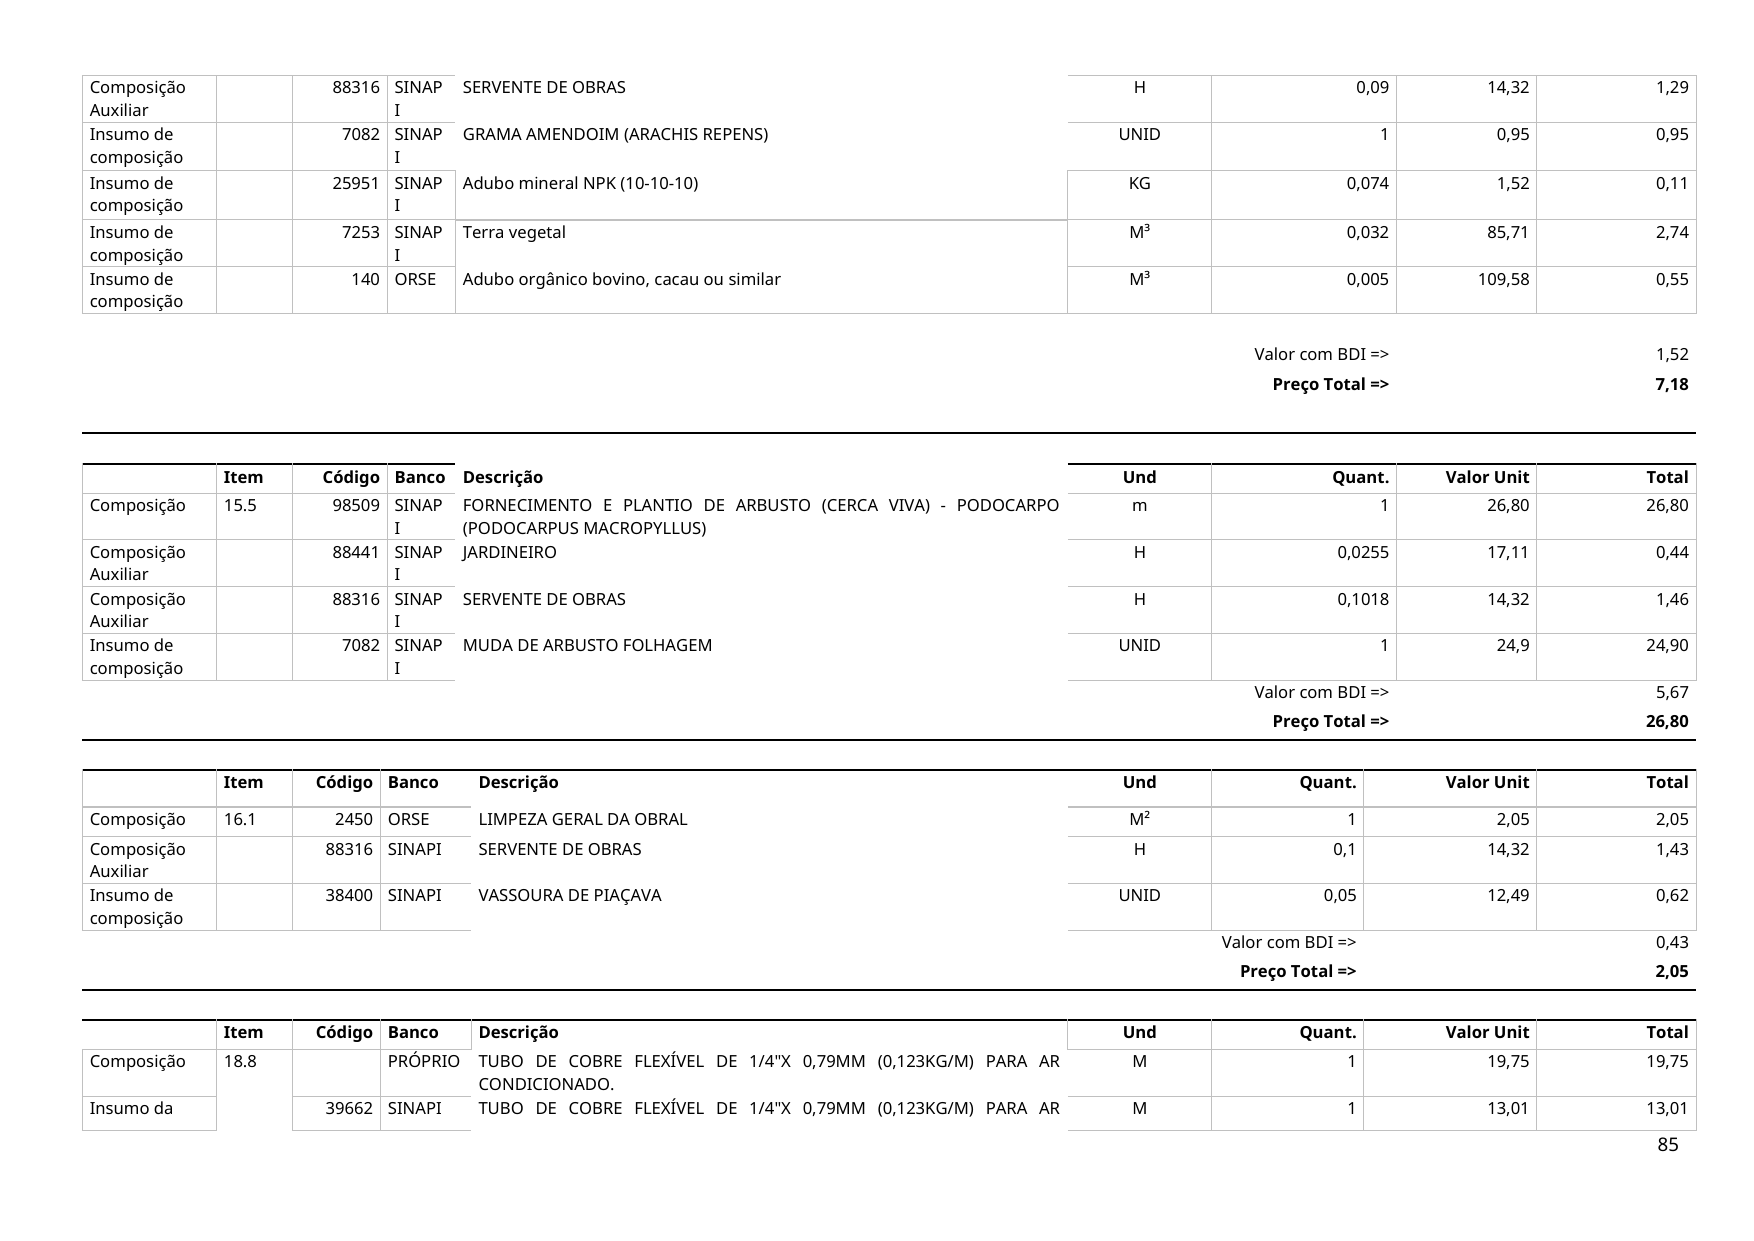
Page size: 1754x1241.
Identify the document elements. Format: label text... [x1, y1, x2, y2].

table_cell M [1068, 1097, 1211, 1130]
table_cell Und [1068, 465, 1211, 493]
table_cell MUDA DE ARBUSTO FOLHAGEM [455, 633, 1068, 680]
table_cell [217, 1096, 292, 1130]
table_cell Descrição [471, 771, 1068, 806]
table_cell [217, 123, 292, 170]
table_cell Adubo orgânico bovino, cacau ou similar [456, 266, 1067, 313]
table_cell [1364, 960, 1537, 989]
table_cell 0,005 [1212, 267, 1396, 313]
table_cell [1696, 313, 1702, 343]
table_cell [1068, 931, 1211, 959]
table_cell Composição Auxiliar [83, 837, 216, 883]
table_cell [216, 434, 292, 463]
table_cell 24,9 [1397, 634, 1536, 680]
table_cell Insumo de composição [83, 123, 216, 170]
table_cell M³ [1068, 220, 1211, 266]
table_cell Composição [83, 494, 216, 539]
table_cell [293, 1050, 380, 1096]
table_cell 0,44 [1537, 540, 1696, 586]
table_cell 0,62 [1537, 884, 1696, 930]
table_cell [387, 343, 455, 372]
table_cell 26,80 [1537, 710, 1696, 739]
table_cell Adubo mineral NPK (10-10-10) [456, 170, 1067, 219]
table_cell [1697, 806, 1702, 836]
table_cell [1696, 710, 1702, 739]
table_cell 5,67 [1537, 681, 1696, 709]
table_cell 19,75 [1364, 1050, 1536, 1096]
table_cell Terra vegetal [456, 221, 1067, 266]
table_cell [1702, 122, 1713, 170]
table_cell 39662 [293, 1097, 380, 1130]
table_cell ORSE [381, 808, 471, 836]
table_cell [1396, 343, 1537, 372]
table_cell [1702, 930, 1713, 959]
table_cell [292, 434, 387, 463]
table_cell [83, 465, 216, 493]
table_cell [217, 267, 292, 313]
table_cell [387, 402, 455, 432]
table_cell TUBO DE COBRE FLEXÍVEL DE 1/4"X 0,79MM (0,123KG/M) PARA AR CONDICIONADO. [471, 1049, 1068, 1096]
table_cell 1,43 [1537, 837, 1696, 883]
table_cell [1697, 463, 1702, 493]
table_cell [387, 434, 455, 463]
table_cell [1702, 806, 1713, 836]
table_cell [292, 314, 387, 343]
table_cell [1702, 836, 1713, 883]
table_cell 13,01 [1364, 1097, 1536, 1130]
table_cell [1702, 1019, 1713, 1049]
table_cell SERVENTE DE OBRAS [471, 836, 1068, 883]
table_cell Insumo de composição [83, 634, 216, 680]
table_cell [82, 373, 216, 402]
table_cell 7,18 [1537, 373, 1696, 402]
table_cell [1537, 434, 1696, 463]
table_cell [217, 540, 292, 586]
table_cell Insumo de composição [83, 884, 216, 930]
table_cell [82, 710, 216, 739]
table_cell 1,46 [1537, 587, 1696, 633]
table_cell [292, 960, 380, 989]
table_cell 16.1 [217, 808, 292, 836]
table_cell [1068, 373, 1211, 402]
table_cell 0,43 [1537, 931, 1696, 959]
table_cell SERVENTE DE OBRAS [455, 586, 1068, 633]
table_cell [1696, 739, 1702, 769]
table_cell 24,90 [1537, 634, 1696, 680]
table_cell [1696, 960, 1702, 989]
table_cell [1696, 373, 1702, 402]
table_cell H [1068, 76, 1211, 122]
table_cell [1702, 769, 1713, 806]
table_cell [1702, 266, 1713, 313]
table_cell [82, 343, 216, 372]
table_cell Item [217, 465, 292, 493]
table_cell 0,0255 [1212, 540, 1396, 586]
table_cell [1702, 960, 1713, 989]
table_cell [292, 373, 387, 402]
table_cell SINAPI [381, 837, 471, 883]
table_cell SINAPI [388, 540, 455, 586]
table_cell [1697, 883, 1702, 930]
table_cell [216, 314, 292, 343]
table_cell [1697, 769, 1702, 806]
table_cell Quant. [1212, 1021, 1363, 1049]
table_cell Preço Total => [1211, 373, 1396, 402]
table_cell 38400 [293, 884, 380, 930]
table_cell [1697, 75, 1702, 122]
table_cell 14,32 [1364, 837, 1536, 883]
table_cell Valor com BDI => [1211, 343, 1396, 372]
table_cell 14,32 [1397, 76, 1536, 122]
table_cell Valor com BDI => [1211, 681, 1396, 709]
table_cell [1702, 633, 1713, 680]
table_cell 0,074 [1212, 171, 1396, 219]
table_cell [471, 930, 1068, 959]
table_cell [1697, 493, 1702, 539]
table_cell [217, 587, 292, 633]
table_cell Insumo da [83, 1097, 216, 1130]
table_cell [1396, 681, 1537, 709]
table_cell Insumo de composição [83, 267, 216, 313]
table_cell 1 [1212, 1050, 1363, 1096]
table_cell SINAPI [388, 123, 455, 170]
table_cell 88316 [293, 837, 380, 883]
table_cell [1697, 170, 1702, 219]
table_cell [1396, 402, 1537, 432]
table_cell 2,05 [1537, 808, 1696, 836]
table_cell [1697, 219, 1702, 266]
table_cell VASSOURA DE PIAÇAVA [471, 883, 1068, 930]
table_cell H [1068, 837, 1211, 883]
table_cell Banco [388, 465, 455, 493]
table_cell 0,1 [1212, 837, 1363, 883]
table_cell [216, 681, 292, 709]
table_cell [292, 681, 387, 709]
table_cell 0,95 [1397, 123, 1536, 170]
table_cell [216, 960, 292, 989]
table_cell [1702, 313, 1713, 343]
table_cell M [1068, 1050, 1211, 1096]
table_cell [455, 680, 1068, 709]
table_cell Descrição [472, 1021, 1067, 1049]
table_cell Total [1537, 465, 1696, 493]
table_cell [292, 931, 380, 959]
table_cell [1702, 219, 1713, 266]
table_cell M³ [1068, 267, 1211, 313]
table_cell 0,05 [1212, 884, 1363, 930]
table_cell [1068, 402, 1211, 432]
table_cell UNID [1068, 884, 1211, 930]
table_cell [83, 771, 216, 806]
table_cell [1211, 402, 1396, 432]
table_cell [455, 343, 1068, 372]
table_cell [455, 710, 1068, 739]
table_cell 85,71 [1397, 220, 1536, 266]
table_cell 7082 [293, 123, 387, 170]
table_cell [217, 634, 292, 680]
table_cell Preço Total => [1211, 710, 1396, 739]
table_cell [1696, 680, 1702, 709]
table_cell [82, 1021, 216, 1049]
table_cell 98509 [293, 494, 387, 539]
table_cell [387, 373, 455, 402]
table_cell 26,80 [1537, 494, 1696, 539]
table_cell [1702, 75, 1713, 122]
table_cell [455, 402, 1068, 432]
table_cell [1697, 633, 1702, 680]
table_cell 15.5 [217, 494, 292, 539]
table_cell [387, 314, 455, 343]
table_cell 1 [1212, 808, 1363, 836]
table_cell 1,52 [1397, 171, 1536, 219]
table_cell Composição Auxiliar [83, 587, 216, 633]
table_cell [1537, 402, 1696, 432]
table_cell Total [1537, 771, 1696, 806]
table_cell 109,58 [1397, 267, 1536, 313]
table_cell [1696, 343, 1702, 372]
table_cell [217, 837, 292, 883]
table_cell [82, 741, 1696, 769]
table_cell [1068, 681, 1211, 709]
table_cell SINAPI [388, 494, 455, 539]
table_cell [1702, 883, 1713, 930]
table_cell [1696, 930, 1702, 959]
table_cell m [1068, 494, 1211, 539]
table_cell [292, 710, 387, 739]
table_cell 2,05 [1537, 960, 1696, 989]
table_cell [1702, 343, 1713, 372]
table_cell [1702, 463, 1713, 493]
table_cell 13,01 [1537, 1097, 1696, 1130]
table_cell [1702, 710, 1713, 739]
table_cell [387, 710, 455, 739]
table_cell [292, 343, 387, 372]
table_cell [217, 220, 292, 266]
table_cell [387, 681, 455, 709]
table_cell [292, 402, 387, 432]
table_cell 1 [1212, 494, 1396, 539]
table_cell [1697, 1019, 1702, 1049]
table_cell 1 [1212, 1097, 1363, 1130]
table_cell [1702, 680, 1713, 709]
table_cell [1702, 1096, 1713, 1130]
table_cell [82, 314, 216, 343]
table_cell [1702, 539, 1713, 586]
table_cell Composição Auxiliar [83, 540, 216, 586]
table_cell Composição [83, 808, 216, 836]
table_cell 7253 [293, 220, 387, 266]
table_cell [1702, 586, 1713, 633]
table_cell ORSE [388, 267, 455, 313]
table_cell [217, 884, 292, 930]
table_cell [216, 343, 292, 372]
table_cell Código [293, 1021, 380, 1049]
table_cell [1697, 586, 1702, 633]
table_cell H [1068, 587, 1211, 633]
table_cell [1396, 373, 1537, 402]
table_cell 88441 [293, 540, 387, 586]
table_cell 26,80 [1397, 494, 1536, 539]
table_cell [455, 314, 1068, 343]
table_cell Preço Total => [1211, 960, 1364, 989]
table_cell 0,95 [1537, 123, 1696, 170]
table_cell [82, 434, 216, 463]
table_cell [1702, 432, 1713, 463]
table_cell Insumo de composição [83, 171, 216, 219]
table_cell [1697, 122, 1702, 170]
table_cell Quant. [1212, 771, 1363, 806]
table_cell [1702, 493, 1713, 539]
table_cell 12,49 [1364, 884, 1536, 930]
table_cell [82, 991, 1696, 1019]
table_cell SINAPI [381, 884, 471, 930]
table_cell 7082 [293, 634, 387, 680]
table_cell JARDINEIRO [455, 539, 1068, 586]
table_cell 19,75 [1537, 1050, 1696, 1096]
table_cell [1537, 314, 1696, 343]
table_cell SERVENTE DE OBRAS [455, 75, 1068, 122]
table_cell [1396, 710, 1537, 739]
table_cell [380, 960, 471, 989]
table_cell [1696, 432, 1702, 463]
table_cell H [1068, 540, 1211, 586]
table_cell 0,11 [1537, 171, 1696, 219]
table_cell [1696, 989, 1702, 1019]
table_cell [1702, 1049, 1713, 1096]
table_cell 1,29 [1537, 76, 1696, 122]
table_cell [1696, 402, 1702, 432]
table_cell [380, 931, 471, 959]
table_cell Banco [381, 1021, 471, 1049]
table_cell [82, 681, 216, 709]
table_cell SINAPI [388, 220, 455, 266]
table_cell 88316 [293, 76, 387, 122]
table_cell 1 [1212, 123, 1396, 170]
table_cell [216, 710, 292, 739]
table_cell [1697, 266, 1702, 313]
table_cell SINAPI [381, 1097, 471, 1130]
table_cell [82, 960, 216, 989]
table_cell 14,32 [1397, 587, 1536, 633]
table_cell [1702, 170, 1713, 219]
table_cell 0,1018 [1212, 587, 1396, 633]
table_cell [1702, 402, 1713, 432]
table_cell PRÓPRIO [381, 1050, 471, 1096]
table_cell 2,05 [1364, 808, 1536, 836]
table_cell [217, 76, 292, 122]
table_cell SINAPI [388, 171, 455, 219]
table_cell [1068, 314, 1211, 343]
table_cell TUBO DE COBRE FLEXÍVEL DE 1/4"X 0,79MM (0,123KG/M) PARA AR [471, 1096, 1068, 1130]
table_cell UNID [1068, 634, 1211, 680]
table_cell 0,032 [1212, 220, 1396, 266]
table_cell [1068, 343, 1211, 372]
table_cell UNID [1068, 123, 1211, 170]
table_cell Descrição [455, 463, 1068, 493]
table_cell [216, 402, 292, 432]
table_cell [455, 434, 1068, 463]
table_cell [1068, 960, 1211, 989]
table_cell [1702, 739, 1713, 769]
table_cell [1364, 931, 1537, 959]
table_cell Item [217, 771, 292, 806]
table_cell Total [1537, 1021, 1696, 1049]
table_cell 2450 [293, 808, 380, 836]
table_cell 18.8 [217, 1050, 292, 1096]
table_cell 0,55 [1537, 267, 1696, 313]
table_cell [1697, 539, 1702, 586]
table_cell M² [1068, 808, 1211, 836]
table_cell [216, 931, 292, 959]
table_cell Insumo de composição [83, 220, 216, 266]
table_cell [1396, 314, 1537, 343]
table_cell SINAPI [388, 587, 455, 633]
table_cell Valor Unit [1364, 1021, 1536, 1049]
table_cell [82, 931, 216, 959]
table_cell [216, 373, 292, 402]
table_cell Código [293, 465, 387, 493]
table_cell [1702, 989, 1713, 1019]
table_cell Código [293, 771, 380, 806]
table_cell 2,74 [1537, 220, 1696, 266]
table_cell [1702, 373, 1713, 402]
table_cell SINAPI [388, 76, 455, 122]
table_cell [1211, 434, 1396, 463]
table_cell 1 [1212, 634, 1396, 680]
table_cell [1068, 434, 1211, 463]
table_cell FORNECIMENTO E PLANTIO DE ARBUSTO (CERCA VIVA) - PODOCARPO (PODOCARPUS MACROPYLLUS) [455, 493, 1068, 539]
table_cell Und [1068, 1021, 1211, 1049]
table_cell 1,52 [1537, 343, 1696, 372]
table_cell SINAPI [388, 634, 455, 680]
table_cell Item [217, 1021, 292, 1049]
table_cell [1211, 314, 1396, 343]
table_cell Und [1068, 771, 1211, 806]
table_cell LIMPEZA GERAL DA OBRAL [471, 806, 1068, 836]
table_cell [1697, 836, 1702, 883]
table_cell [1068, 710, 1211, 739]
table_cell [1697, 1049, 1702, 1096]
table_cell [455, 373, 1068, 402]
table_cell [1396, 434, 1537, 463]
table_cell Valor com BDI => [1211, 931, 1364, 959]
table_cell [217, 171, 292, 219]
table_cell 140 [293, 267, 387, 313]
table_cell KG [1068, 171, 1211, 219]
table_cell Valor Unit [1364, 771, 1536, 806]
table_cell [1697, 1096, 1702, 1130]
table_cell Composição [83, 1050, 216, 1096]
table_cell [471, 960, 1068, 989]
table_cell Valor Unit [1397, 465, 1536, 493]
table_cell 25951 [293, 171, 387, 219]
table_cell Composição Auxiliar [83, 76, 216, 122]
table_cell [82, 402, 216, 432]
table_cell 17,11 [1397, 540, 1536, 586]
table_cell 0,09 [1212, 76, 1396, 122]
table_cell 88316 [293, 587, 387, 633]
table_cell Banco [381, 771, 471, 806]
table_cell GRAMA AMENDOIM (ARACHIS REPENS) [455, 122, 1068, 170]
table_cell Quant. [1212, 465, 1396, 493]
